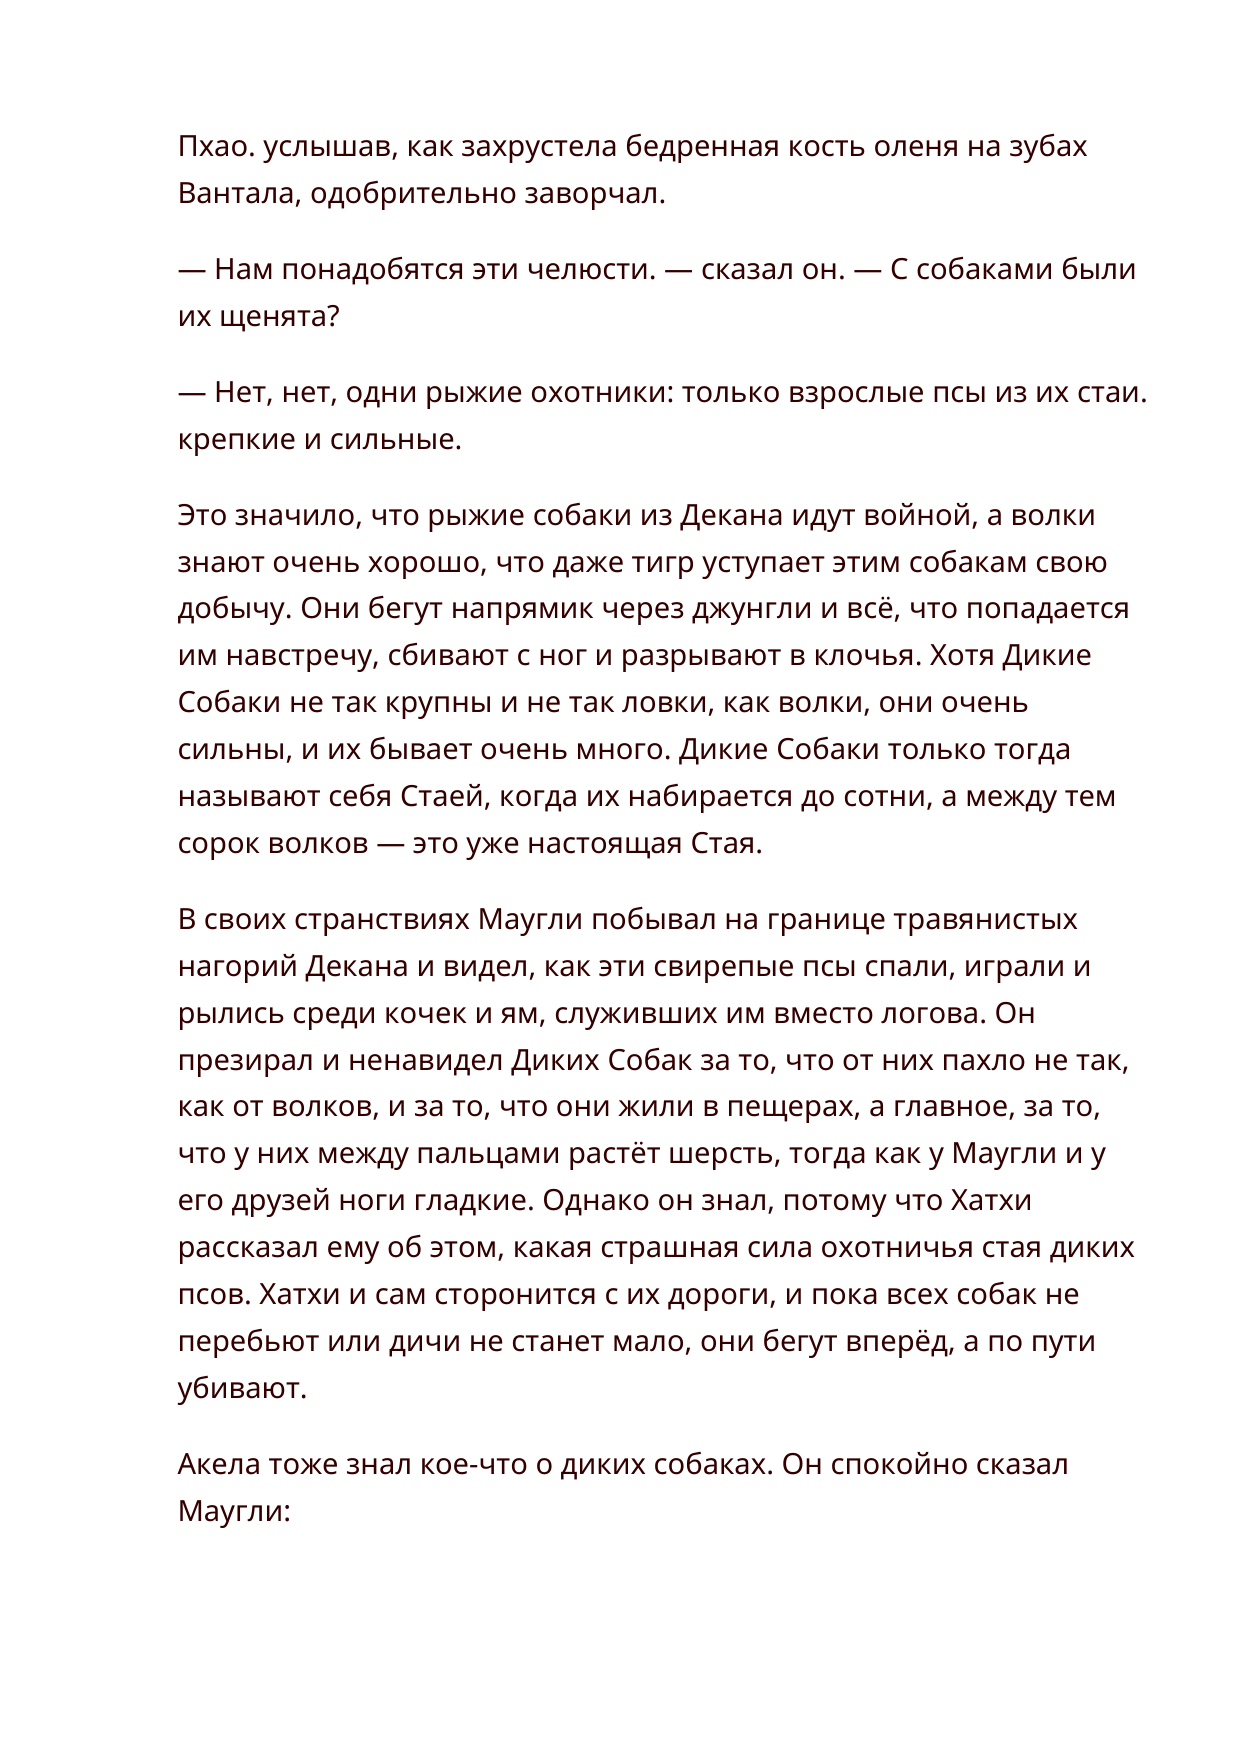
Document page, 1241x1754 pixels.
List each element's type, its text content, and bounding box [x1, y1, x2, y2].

text В своих странствиях Маугли побывал на границе травянистых нагорий Декана и видел, как эти свирепые псы спали, играли и рылись среди кочек и ям, служивших им вместо логова. Он презирал и ненавидел Диких Собак за то, что от них пахло не так, как от волков, и за то, что они жили в пещерах, а главное, за то, что у них между пальцами растёт шерсть, тогда как у Маугли и у его друзей ноги гладкие. Однако он знал, потому что Хатхи рассказал ему об этом, какая страшная сила охотничья стая диких псов. Хатхи и сам сторонится с их дороги, и пока всех собак не перебьют или дичи не станет мало, они бегут вперёд, а по пути убивают. [177, 891, 1152, 1407]
text Пхао. услышав, как захрустела бедренная кость оленя на зубах Вантала, одобрительно заворчал. [177, 118, 1152, 212]
text — Нет, нет, одни рыжие охотники: только взрослые псы из их стаи. крепкие и сильные. [177, 364, 1152, 458]
text Акела тоже знал кое-что о диких собаках. Он спокойно сказал Маугли: [177, 1436, 1152, 1529]
text — Нам понадобятся эти челюсти. — сказал он. — С собаками были их щенята? [177, 241, 1152, 335]
text Это значило, что рыжие собаки из Декана идут войной, а волки знают очень хорошо, что даже тигр уступает этим собакам свою добычу. Они бегут напрямик через джунгли и всё, что попадается им навстречу, сбивают с ног и разрывают в клочья. Хотя Дикие Собаки не так крупны и не так ловки, как волки, они очень сильны, и их бывает очень много. Дикие Собаки только тогда называют себя Стаей, когда их набирается до сотни, а между тем сорок волков — это уже настоящая Стая. [177, 487, 1152, 862]
